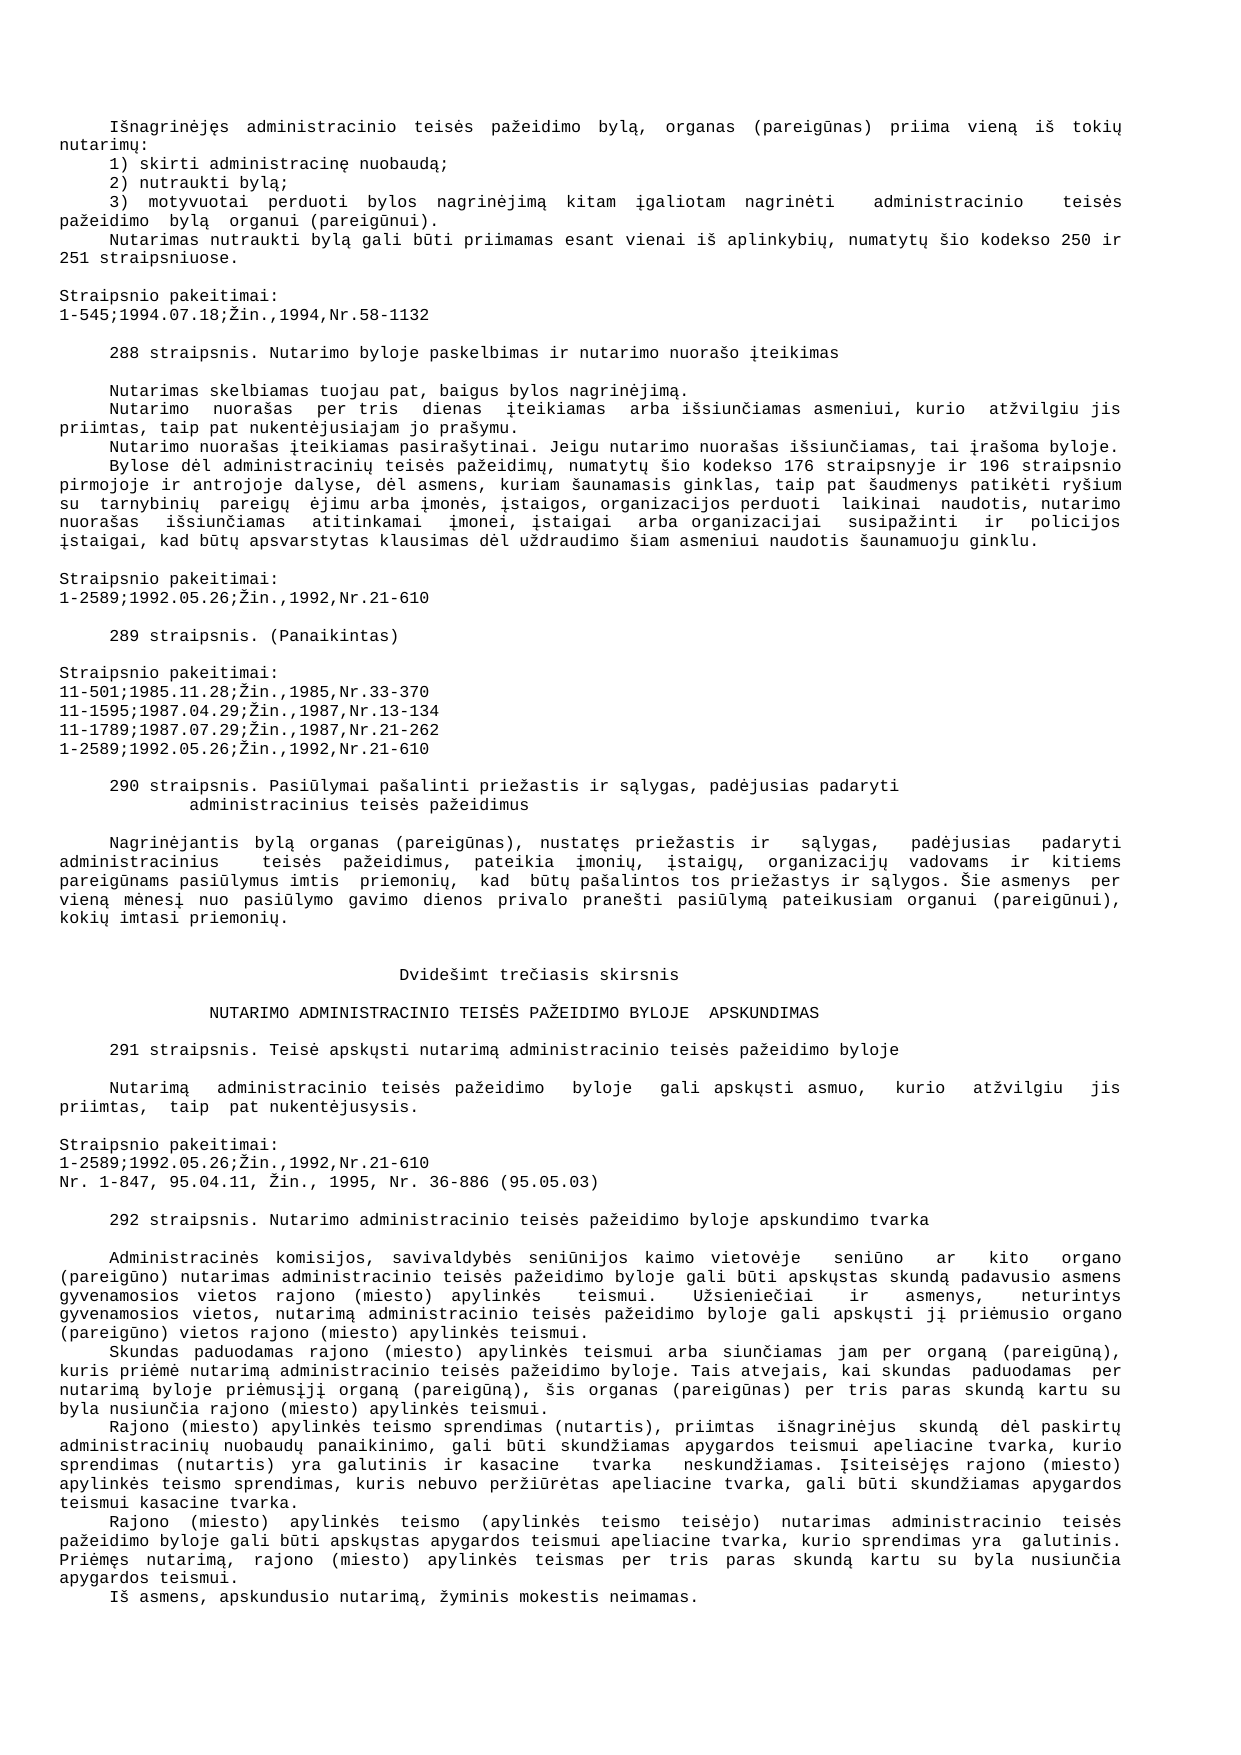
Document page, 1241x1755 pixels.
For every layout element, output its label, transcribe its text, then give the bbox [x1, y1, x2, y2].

text 11-501;1985.11.28;Žin.,1985,Nr.33-370 [59, 684, 1122, 703]
text Rajono (miesto) apylinkės teismo sprendimas (nutartis), priimtas išnagrinėjus skundą dėl paskirtų administracinių nuobaudų panaikinimo, gali būti skundžiamas apygardos teismui apeliacine tvarka, kurio sprendimas (nutartis) yra galutinis ir kasacine tvarka neskundžiamas. Įsiteisėjęs rajono (miesto) apylinkės teismo sprendimas, kuris nebuvo peržiūrėtas apeliacine tvarka, gali būti skundžiamas apygardos teismui kasacine tvarka. [59, 1419, 1122, 1513]
text Nutarimą administracinio teisės pažeidimo byloje gali apskųsti asmuo, kurio atžvilgiu jis priimtas, taip pat nukentėjusysis. [59, 1080, 1122, 1117]
text Nr. 1-847, 95.04.11, Žin., 1995, Nr. 36-886 (95.05.03) [59, 1174, 1122, 1193]
text 291 straipsnis. Teisė apskųsti nutarimą administracinio teisės pažeidimo byloje [59, 1042, 1122, 1061]
text Straipsnio pakeitimai: [59, 665, 1122, 684]
text Skundas paduodamas rajono (miesto) apylinkės teismui arba siunčiamas jam per organą (pareigūną), kuris priėmė nutarimą administracinio teisės pažeidimo byloje. Tais atvejais, kai skundas paduodamas per nutarimą byloje priėmusįjį organą (pareigūną), šis organas (pareigūnas) per tris paras skundą kartu su byla nusiunčia rajono (miesto) apylinkės teismui. [59, 1344, 1122, 1419]
text Rajono (miesto) apylinkės teismo (apylinkės teismo teisėjo) nutarimas administracinio teisės pažeidimo byloje gali būti apskųstas apygardos teismui apeliacine tvarka, kurio sprendimas yra galutinis. Priėmęs nutarimą, rajono (miesto) apylinkės teismas per tris paras skundą kartu su byla nusiunčia apygardos teismui. [59, 1513, 1122, 1589]
text Iš asmens, apskundusio nutarimą, žyminis mokestis neimamas. [59, 1589, 1122, 1608]
text administracinius teisės pažeidimus [59, 797, 1122, 816]
text 3) motyvuotai perduoti bylos nagrinėjimą kitam įgaliotam nagrinėti administracinio teisės pažeidimo bylą organui (pareigūnui). [59, 193, 1122, 231]
text 11-1595;1987.04.29;Žin.,1987,Nr.13-134 [59, 703, 1122, 721]
text Nutarimas nutraukti bylą gali būti priimamas esant vienai iš aplinkybių, numatytų šio kodekso 250 ir 251 straipsniuose. [59, 231, 1122, 269]
text 290 straipsnis. Pasiūlymai pašalinti priežastis ir sąlygas, padėjusias padaryti [59, 778, 1122, 797]
text 1) skirti administracinę nuobaudą; [59, 156, 1122, 175]
text Administracinės komisijos, savivaldybės seniūnijos kaimo vietovėje seniūno ar kito organo (pareigūno) nutarimas administracinio teisės pažeidimo byloje gali būti apskųstas skundą padavusio asmens gyvenamosios vietos rajono (miesto) apylinkės teismui. Užsieniečiai ir asmenys, neturintys gyvenamosios vietos, nutarimą administracinio teisės pažeidimo byloje gali apskųsti jį priėmusio organo (pareigūno) vietos rajono (miesto) apylinkės teismui. [59, 1249, 1122, 1344]
text 1-2589;1992.05.26;Žin.,1992,Nr.21-610 [59, 1155, 1122, 1174]
text Straipsnio pakeitimai: [59, 1136, 1122, 1155]
text 1-545;1994.07.18;Žin.,1994,Nr.58-1132 [59, 307, 1122, 326]
text Straipsnio pakeitimai: [59, 288, 1122, 307]
text 292 straipsnis. Nutarimo administracinio teisės pažeidimo byloje apskundimo tvarka [59, 1212, 1122, 1231]
text Nagrinėjantis bylą organas (pareigūnas), nustatęs priežastis ir sąlygas, padėjusias padaryti administracinius teisės pažeidimus, pateikia įmonių, įstaigų, organizacijų vadovams ir kitiems pareigūnams pasiūlymus imtis priemonių, kad būtų pašalintos tos priežastys ir sąlygos. Šie asmenys per vieną mėnesį nuo pasiūlymo gavimo dienos privalo pranešti pasiūlymą pateikusiam organui (pareigūnui), kokių imtasi priemonių. [59, 834, 1122, 929]
text Nutarimas skelbiamas tuojau pat, baigus bylos nagrinėjimą. [59, 382, 1122, 401]
text NUTARIMO ADMINISTRACINIO TEISĖS PAŽEIDIMO BYLOJE APSKUNDIMAS [59, 1004, 1122, 1023]
text Straipsnio pakeitimai: [59, 571, 1122, 589]
text 289 straipsnis. (Panaikintas) [59, 627, 1122, 646]
text Dvidešimt trečiasis skirsnis [59, 967, 1122, 985]
text 288 straipsnis. Nutarimo byloje paskelbimas ir nutarimo nuorašo įteikimas [59, 344, 1122, 363]
text Bylose dėl administracinių teisės pažeidimų, numatytų šio kodekso 176 straipsnyje ir 196 straipsnio pirmojoje ir antrojoje dalyse, dėl asmens, kuriam šaunamasis ginklas, taip pat šaudmenys patikėti ryšium su tarnybinių pareigų ėjimu arba įmonės, įstaigos, organizacijos perduoti laikinai naudotis, nutarimo nuorašas išsiunčiamas atitinkamai įmonei, įstaigai arba organizacijai susipažinti ir policijos įstaigai, kad būtų apsvarstytas klausimas dėl uždraudimo šiam asmeniui naudotis šaunamuoju ginklu. [59, 457, 1122, 552]
text Nutarimo nuorašas įteikiamas pasirašytinai. Jeigu nutarimo nuorašas išsiunčiamas, tai įrašoma byloje. [59, 439, 1122, 457]
text 1-2589;1992.05.26;Žin.,1992,Nr.21-610 [59, 589, 1122, 608]
text Išnagrinėjęs administracinio teisės pažeidimo bylą, organas (pareigūnas) priima vieną iš tokių nutarimų: [59, 118, 1122, 156]
text 11-1789;1987.07.29;Žin.,1987,Nr.21-262 [59, 721, 1122, 740]
text 1-2589;1992.05.26;Žin.,1992,Nr.21-610 [59, 740, 1122, 759]
text 2) nutraukti bylą; [59, 175, 1122, 193]
text Nutarimo nuorašas per tris dienas įteikiamas arba išsiunčiamas asmeniui, kurio atžvilgiu jis priimtas, taip pat nukentėjusiajam jo prašymu. [59, 401, 1122, 439]
